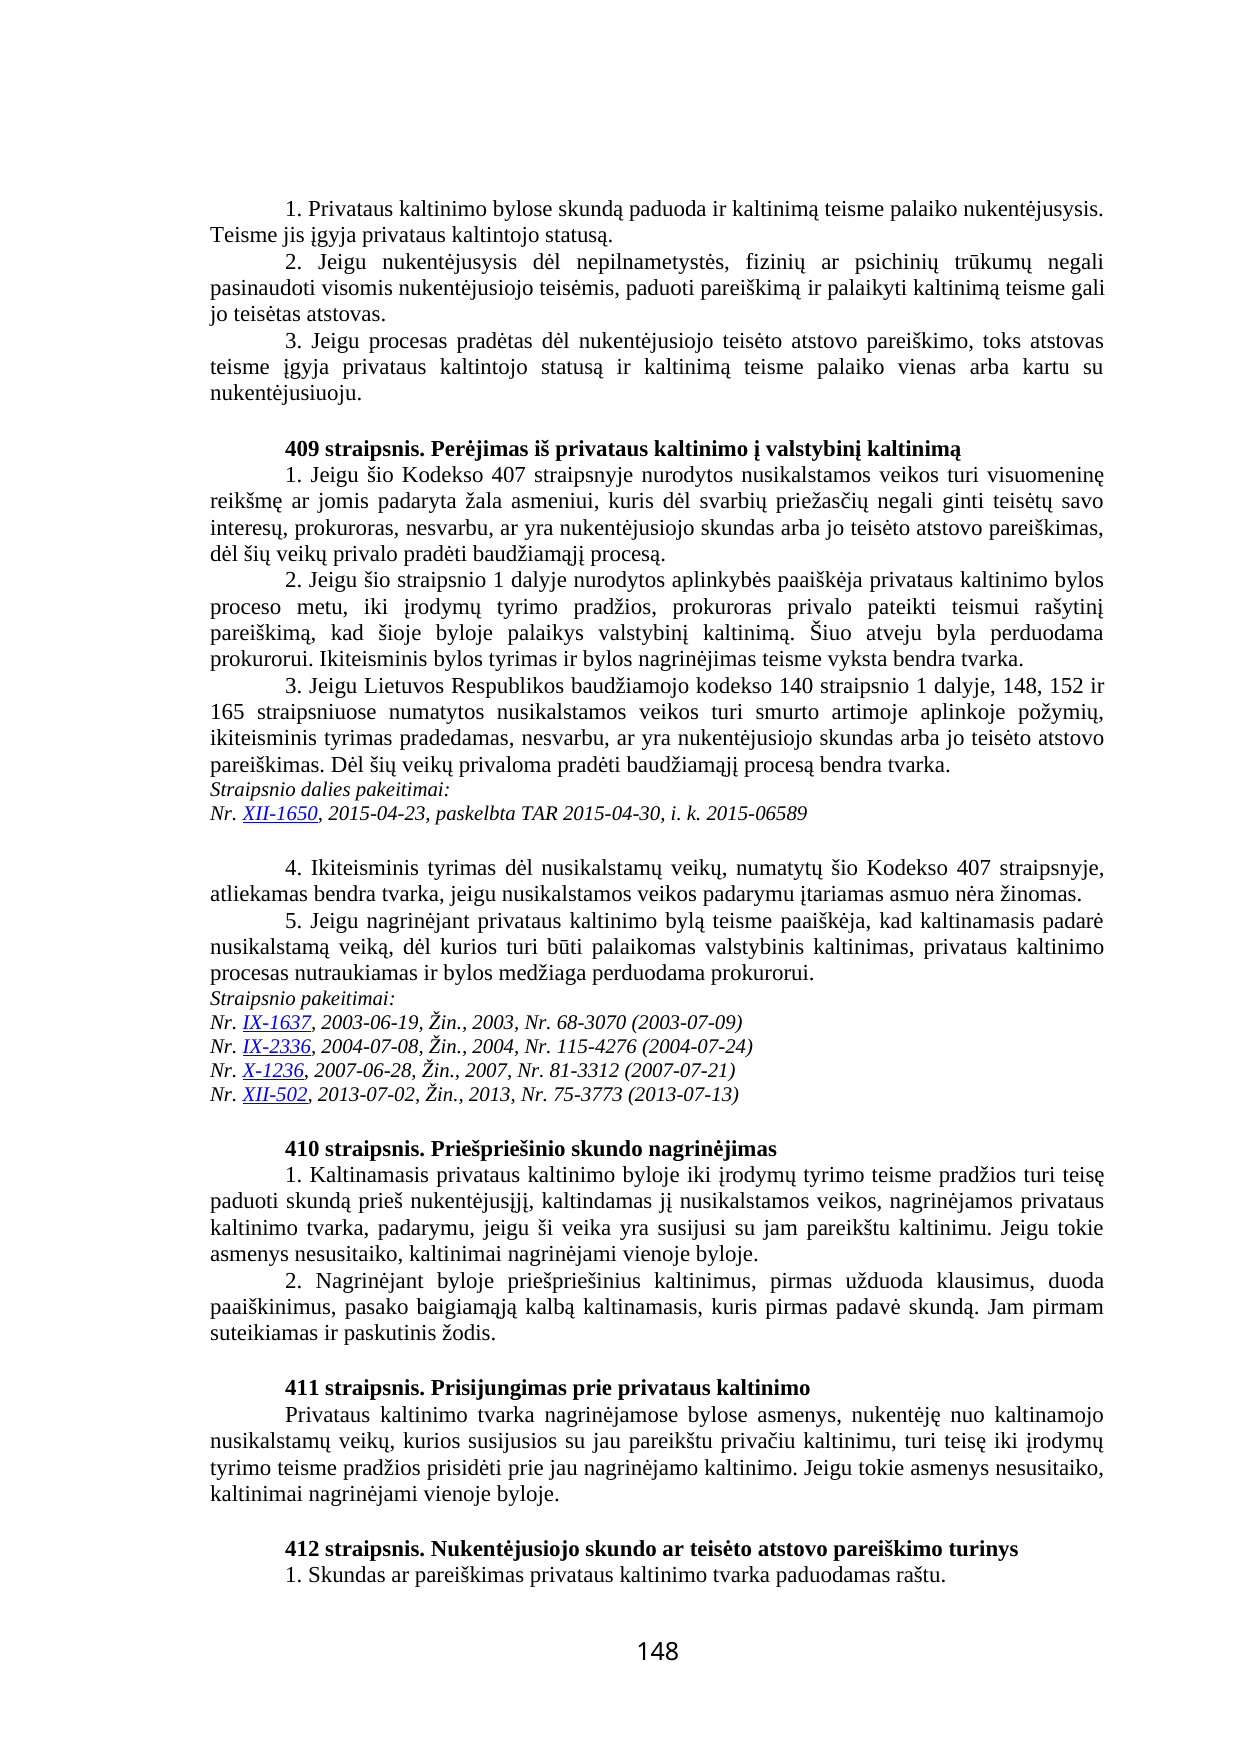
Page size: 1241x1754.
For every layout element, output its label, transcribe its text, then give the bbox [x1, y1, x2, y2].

text Nr. XII-1650, 2015-04-23, paskelbta TAR 2015-04-30, i. k. 2015-06589 [210, 801, 1106, 825]
text 3. Jeigu Lietuvos Respublikos baudžiamojo kodekso 140 straipsnio 1 dalyje, 148, 152 ir 165 straipsniuose numatytos nusikalstamos veikos turi smurto artimoje aplinkoje požymių, ikiteisminis tyrimas pradedamas, nesvarbu, ar yra nukentėjusiojo skundas arba jo teisėto atstovo pareiškimas. Dėl šių veikų privaloma pradėti baudžiamąjį procesą bendra tvarka. [210, 672, 1106, 777]
text 2. Jeigu šio straipsnio 1 dalyje nurodytos aplinkybės paaiškėja privataus kaltinimo bylos proceso metu, iki įrodymų tyrimo pradžios, prokuroras privalo pateikti teismui rašytinį pareiškimą, kad šioje byloje palaikys valstybinį kaltinimą. Šiuo atveju byla perduodama prokurorui. Ikiteisminis bylos tyrimas ir bylos nagrinėjimas teisme vyksta bendra tvarka. [210, 566, 1106, 672]
text Straipsnio pakeitimai: [210, 986, 1106, 1010]
text 1. Privataus kaltinimo bylose skundą paduoda ir kaltinimą teisme palaiko nukentėjusysis. Teisme jis įgyja privataus kaltintojo statusą. [210, 195, 1106, 248]
text 2. Nagrinėjant byloje priešpriešinius kaltinimus, pirmas užduoda klausimus, duoda paaiškinimus, pasako baigiamąją kalbą kaltinamasis, kuris pirmas padavė skundą. Jam pirmam suteikiamas ir paskutinis žodis. [210, 1267, 1106, 1346]
text Straipsnio dalies pakeitimai: [210, 777, 1106, 801]
text Nr. XII-502, 2013-07-02, Žin., 2013, Nr. 75-3773 (2013-07-13) [210, 1082, 1106, 1106]
text 1. Skundas ar pareiškimas privataus kaltinimo tvarka paduodamas raštu. [210, 1561, 1106, 1588]
text 3. Jeigu procesas pradėtas dėl nukentėjusiojo teisėto atstovo pareiškimo, toks atstovas teisme įgyja privataus kaltintojo statusą ir kaltinimą teisme palaiko vienas arba kartu su nukentėjusiuoju. [210, 327, 1106, 406]
text 4. Ikiteisminis tyrimas dėl nusikalstamų veikų, numatytų šio Kodekso 407 straipsnyje, atliekamas bendra tvarka, jeigu nusikalstamos veikos padarymu įtariamas asmuo nėra žinomas. [210, 854, 1106, 907]
text Nr. X-1236, 2007-06-28, Žin., 2007, Nr. 81-3312 (2007-07-21) [210, 1058, 1106, 1082]
text 1. Kaltinamasis privataus kaltinimo byloje iki įrodymų tyrimo teisme pradžios turi teisę paduoti skundą prieš nukentėjusįjį, kaltindamas jį nusikalstamos veikos, nagrinėjamos privataus kaltinimo tvarka, padarymu, jeigu ši veika yra susijusi su jam pareikštu kaltinimu. Jeigu tokie asmenys nesusitaiko, kaltinimai nagrinėjami vienoje byloje. [210, 1161, 1106, 1267]
text Nr. IX-1637, 2003-06-19, Žin., 2003, Nr. 68-3070 (2003-07-09) [210, 1010, 1106, 1034]
text 2. Jeigu nukentėjusysis dėl nepilnametystės, fizinių ar psichinių trūkumų negali pasinaudoti visomis nukentėjusiojo teisėmis, paduoti pareiškimą ir palaikyti kaltinimą teisme gali jo teisėtas atstovas. [210, 248, 1106, 327]
text 1. Jeigu šio Kodekso 407 straipsnyje nurodytos nusikalstamos veikos turi visuomeninę reikšmę ar jomis padaryta žala asmeniui, kuris dėl svarbių priežasčių negali ginti teisėtų savo interesų, prokuroras, nesvarbu, ar yra nukentėjusiojo skundas arba jo teisėto atstovo pareiškimas, dėl šių veikų privalo pradėti baudžiamąjį procesą. [210, 461, 1106, 566]
text Privataus kaltinimo tvarka nagrinėjamose bylose asmenys, nukentėję nuo kaltinamojo nusikalstamų veikų, kurios susijusios su jau pareikštu privačiu kaltinimu, turi teisę iki įrodymų tyrimo teisme pradžios prisidėti prie jau nagrinėjamo kaltinimo. Jeigu tokie asmenys nesusitaiko, kaltinimai nagrinėjami vienoje byloje. [210, 1401, 1106, 1506]
text 412 straipsnis. Nukentėjusiojo skundo ar teisėto atstovo pareiškimo turinys [210, 1535, 1106, 1561]
text 5. Jeigu nagrinėjant privataus kaltinimo bylą teisme paaiškėja, kad kaltinamasis padarė nusikalstamą veiką, dėl kurios turi būti palaikomas valstybinis kaltinimas, privataus kaltinimo procesas nutraukiamas ir bylos medžiaga perduodama prokurorui. [210, 907, 1106, 986]
text 409 straipsnis. Perėjimas iš privataus kaltinimo į valstybinį kaltinimą [210, 434, 1106, 461]
text 410 straipsnis. Priešpriešinio skundo nagrinėjimas [210, 1135, 1106, 1161]
text Nr. IX-2336, 2004-07-08, Žin., 2004, Nr. 115-4276 (2004-07-24) [210, 1034, 1106, 1058]
text 411 straipsnis. Prisijungimas prie privataus kaltinimo [210, 1374, 1106, 1401]
